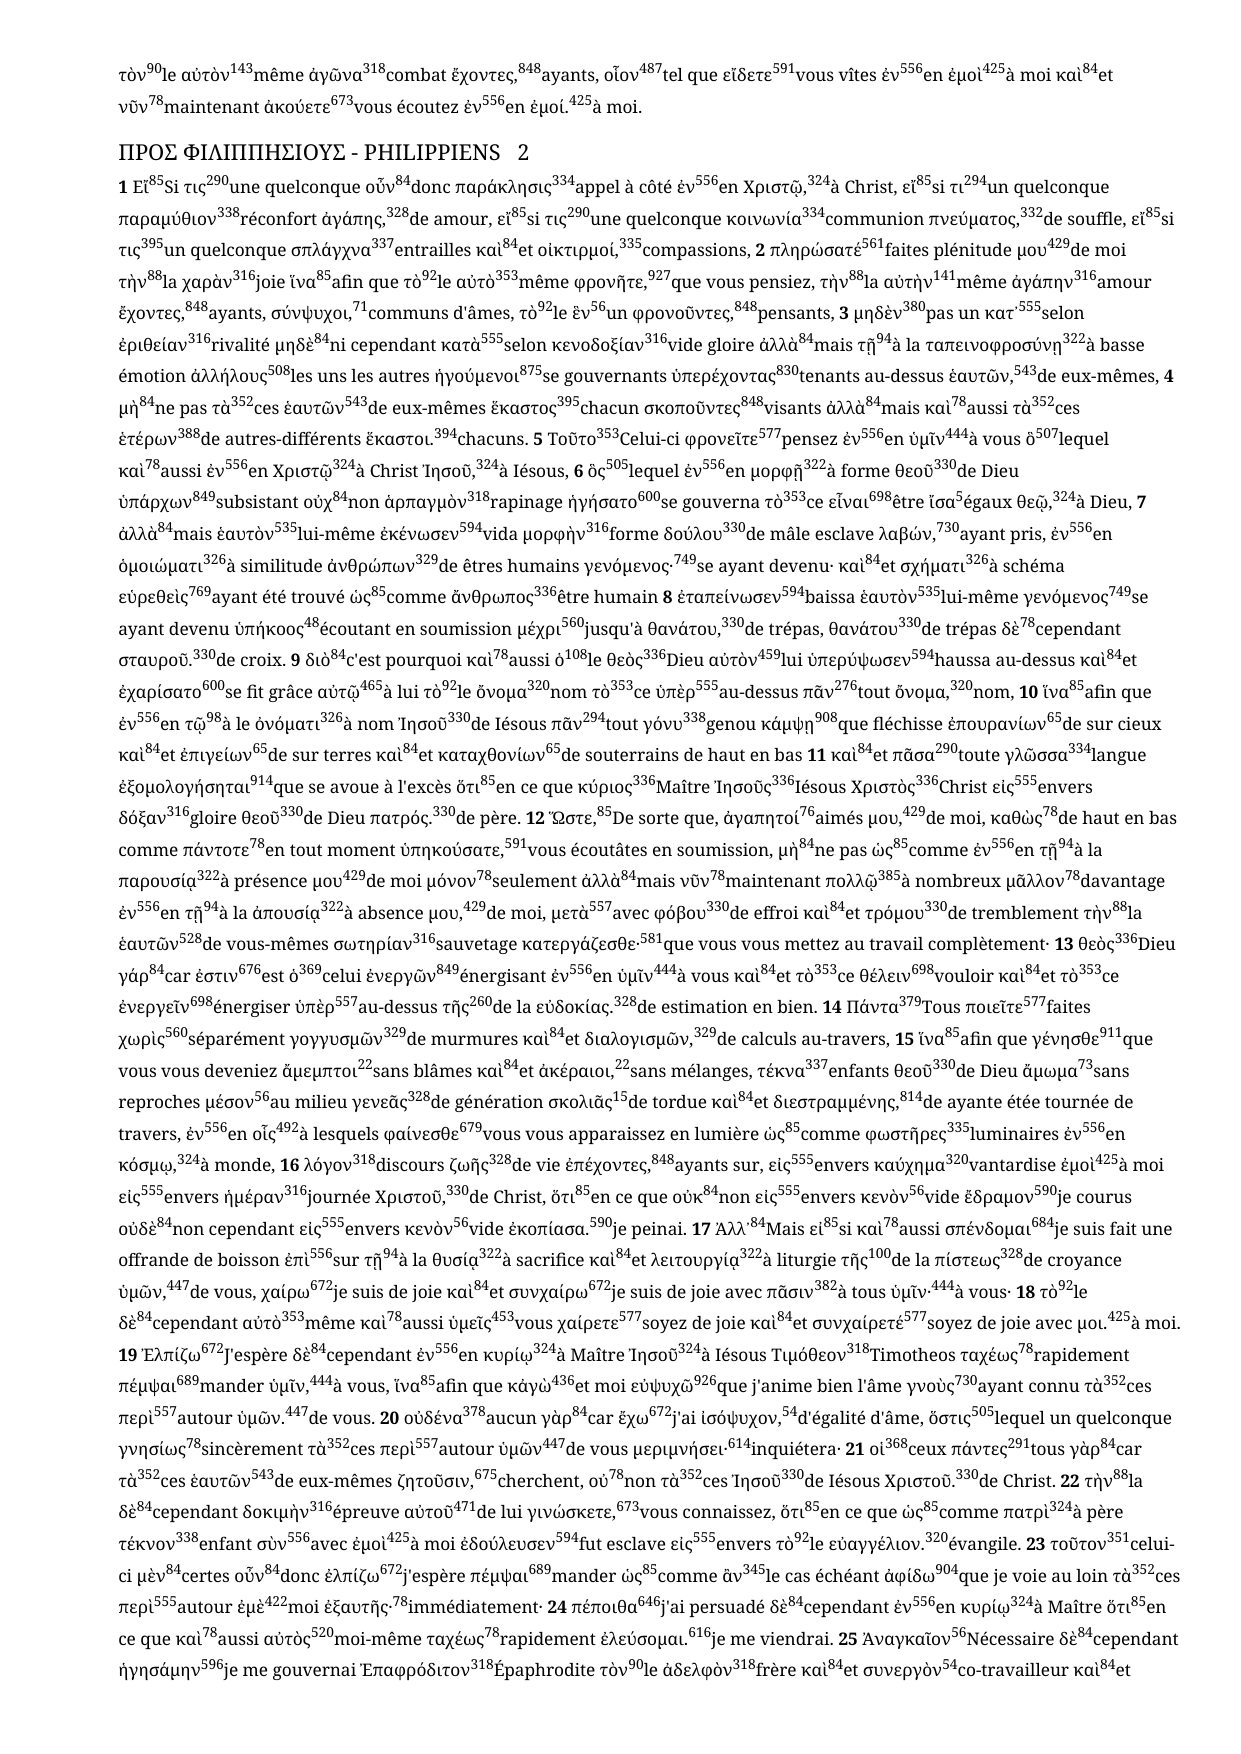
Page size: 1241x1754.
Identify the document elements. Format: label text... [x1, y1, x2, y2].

text 1 Εἴ85Si τις290une quelconque οὖν84donc παράκλησις334appel à côté ἐν556en Χριστῷ,324à Christ, εἴ85si τι294un quelconque παραμύθιον338réconfort ἀγάπης,328de amour, εἴ85si τις290une quelconque κοινωνία334communion πνεύματος,332de souffle, εἴ85si τις395un quelconque σπλάγχνα337entrailles καὶ84et οἰκτιρμοί,335compassions, 2 πληρώσατέ561faites plénitude μου429de moi τὴν88la χαρὰν316joie ἵνα85afin que τὸ92le αὐτὸ353même φρονῆτε,927que vous pensiez, τὴν88la αὐτὴν141même ἀγάπην316amour ἔχοντες,848ayants, σύνψυχοι,71communs d'âmes, τὸ92le ἓν56un φρονοῦντες,848pensants, 3 μηδὲν380pas un κατ᾽555selon ἐριθείαν316rivalité μηδὲ84ni cependant κατὰ555selon κενοδοξίαν316vide gloire ἀλλὰ84mais τῇ94à la ταπεινοφροσύνῃ322à basse émotion ἀλλήλους508les uns les autres ἡγούμενοι875se gouvernants ὑπερέχοντας830tenants au-dessus ἑαυτῶν,543de eux-mêmes, 4 μὴ84ne pas τὰ352ces ἑαυτῶν543de eux-mêmes ἕκαστος395chacun σκοποῦντες848visants ἀλλὰ84mais καὶ78aussi τὰ352ces ἑτέρων388de autres-différents ἕκαστοι.394chacuns. 5 Τοῦτο353Celui-ci φρονεῖτε577pensez ἐν556en ὑμῖν444à vous ὃ507lequel καὶ78aussi ἐν556en Χριστῷ324à Christ Ἰησοῦ,324à Iésous, 6 ὃς505lequel ἐν556en μορφῇ322à forme θεοῦ330de Dieu ὑπάρχων849subsistant οὐχ84non ἁρπαγμὸν318rapinage ἡγήσατο600se gouverna τὸ353ce εἶναι698être ἴσα5égaux θεῷ,324à Dieu, 7 ἀλλὰ84mais ἑαυτὸν535lui-même ἐκένωσεν594vida μορφὴν316forme δούλου330de mâle esclave λαβών,730ayant pris, ἐν556en ὁμοιώματι326à similitude ἀνθρώπων329de êtres humains γενόμενος·749se ayant devenu· καὶ84et σχήματι326à schéma εὑρεθεὶς769ayant été trouvé ὡς85comme ἄνθρωπος336être humain 8 ἐταπείνωσεν594baissa ἑαυτὸν535lui-même γενόμενος749se ayant devenu ὑπήκοος48écoutant en soumission μέχρι560jusqu'à θανάτου,330de trépas, θανάτου330de trépas δὲ78cependant σταυροῦ.330de croix. 9 διὸ84c'est pourquoi καὶ78aussi ὁ108le θεὸς336Dieu αὐτὸν459lui ὑπερύψωσεν594haussa au-dessus καὶ84et ἐχαρίσατο600se fit grâce αὐτῷ465à lui τὸ92le ὄνομα320nom τὸ353ce ὑπὲρ555au-dessus πᾶν276tout ὄνομα,320nom, 10 ἵνα85afin que ἐν556en τῷ98à le ὀνόματι326à nom Ἰησοῦ330de Iésous πᾶν294tout γόνυ338genou κάμψῃ908que fléchisse ἐπουρανίων65de sur cieux καὶ84et ἐπιγείων65de sur terres καὶ84et καταχθονίων65de souterrains de haut en bas 11 καὶ84et πᾶσα290toute γλῶσσα334langue ἐξομολογήσηται914que se avoue à l'excès ὅτι85en ce que κύριος336Maître Ἰησοῦς336Iésous Χριστὸς336Christ εἰς555envers δόξαν316gloire θεοῦ330de Dieu πατρός.330de père. 12 Ὥστε,85De sorte que, ἀγαπητοί76aimés μου,429de moi, καθὼς78de haut en bas comme πάντοτε78en tout moment ὑπηκούσατε,591vous écoutâtes en soumission, μὴ84ne pas ὡς85comme ἐν556en τῇ94à la παρουσίᾳ322à présence μου429de moi μόνον78seulement ἀλλὰ84mais νῦν78maintenant πολλῷ385à nombreux μᾶλλον78davantage ἐν556en τῇ94à la ἀπουσίᾳ322à absence μου,429de moi, μετὰ557avec φόβου330de effroi καὶ84et τρόμου330de tremblement τὴν88la ἑαυτῶν528de vous-mêmes σωτηρίαν316sauvetage κατεργάζεσθε·581que vous vous mettez au travail complètement· 13 θεὸς336Dieu γάρ84car ἐστιν676est ὁ369celui ἐνεργῶν849énergisant ἐν556en ὑμῖν444à vous καὶ84et τὸ353ce θέλειν698vouloir καὶ84et τὸ353ce ἐνεργεῖν698énergiser ὑπὲρ557au-dessus τῆς260de la εὐδοκίας.328de estimation en bien. 14 Πάντα379Tous ποιεῖτε577faites χωρὶς560séparément γογγυσμῶν329de murmures καὶ84et διαλογισμῶν,329de calculs au-travers, 15 ἵνα85afin que γένησθε911que vous vous deveniez ἄμεμπτοι22sans blâmes καὶ84et ἀκέραιοι,22sans mélanges, τέκνα337enfants θεοῦ330de Dieu ἄμωμα73sans reproches μέσον56au milieu γενεᾶς328de génération σκολιᾶς15de tordue καὶ84et διεστραμμένης,814de ayante étée tournée de travers, ἐν556en οἷς492à lesquels φαίνεσθε679vous vous apparaissez en lumière ὡς85comme φωστῆρες335luminaires ἐν556en κόσμῳ,324à monde, 16 λόγον318discours ζωῆς328de vie ἐπέχοντες,848ayants sur, εἰς555envers καύχημα320vantardise ἐμοὶ425à moi εἰς555envers ἡμέραν316journée Χριστοῦ,330de Christ, ὅτι85en ce que οὐκ84non εἰς555envers κενὸν56vide ἔδραμον590je courus οὐδὲ84non cependant εἰς555envers κενὸν56vide ἐκοπίασα.590je peinai. 17 Ἀλλ᾽84Mais εἰ85si καὶ78aussi σπένδομαι684je suis fait une offrande de boisson ἐπὶ556sur τῇ94à la θυσίᾳ322à sacrifice καὶ84et λειτουργίᾳ322à liturgie τῆς100de la πίστεως328de croyance ὑμῶν,447de vous, χαίρω672je suis de joie καὶ84et συνχαίρω672je suis de joie avec πᾶσιν382à tous ὑμῖν·444à vous· 18 τὸ92le δὲ84cependant αὐτὸ353même καὶ78aussi ὑμεῖς453vous χαίρετε577soyez de joie καὶ84et συνχαίρετέ577soyez de joie avec μοι.425à moi. 19 Ἐλπίζω672J'espère δὲ84cependant ἐν556en κυρίῳ324à Maître Ἰησοῦ324à Iésous Τιμόθεον318Timotheos ταχέως78rapidement πέμψαι689mander ὑμῖν,444à vous, ἵνα85afin que κἀγὼ436et moi εὐψυχῶ926que j'anime bien l'âme γνοὺς730ayant connu τὰ352ces περὶ557autour ὑμῶν.447de vous. 20 οὐδένα378aucun γὰρ84car ἔχω672j'ai ἰσόψυχον,54d'égalité d'âme, ὅστις505lequel un quelconque γνησίως78sincèrement τὰ352ces περὶ557autour ὑμῶν447de vous μεριμνήσει·614inquiétera· 21 οἱ368ceux πάντες291tous γὰρ84car τὰ352ces ἑαυτῶν543de eux-mêmes ζητοῦσιν,675cherchent, οὐ78non τὰ352ces Ἰησοῦ330de Iésous Χριστοῦ.330de Christ. 22 τὴν88la δὲ84cependant δοκιμὴν316épreuve αὐτοῦ471de lui γινώσκετε,673vous connaissez, ὅτι85en ce que ὡς85comme πατρὶ324à père τέκνον338enfant σὺν556avec ἐμοὶ425à moi ἐδούλευσεν594fut esclave εἰς555envers τὸ92le εὐαγγέλιον.320évangile. 23 τοῦτον351celui-ci μὲν84certes οὖν84donc ἐλπίζω672j'espère πέμψαι689mander ὡς85comme ἂν345le cas échéant ἀφίδω904que je voie au loin τὰ352ces περὶ555autour ἐμὲ422moi ἐξαυτῆς·78immédiatement· 24 πέποιθα646j'ai persuadé δὲ84cependant ἐν556en κυρίῳ324à Maître ὅτι85en ce que καὶ78aussi αὐτὸς520moi-même ταχέως78rapidement ἐλεύσομαι.616je me viendrai. 25 Ἀναγκαῖον56Nécessaire δὲ84cependant ἡγησάμην596je me gouvernai Ἐπαφρόδιτον318Épaphrodite τὸν90le ἀδελφὸν318frère καὶ84et συνεργὸν54co-travailleur καὶ84et συνστρατιώτην318co-soldat μου,429de moi, ὑμῶν447de vous δὲ84cependant ἀπόστολον318envoyé καὶ84et λειτουργὸν318liturge τῆς100de la χρείας328de besoin μου,429de moi, πέμψαι689mander πρὸς555vers ὑμᾶς,441vous, 26 ἐπειδὴ85parce que donc ἐπιποθῶν849désirant au-dessus ἦν633était πάντας273tous ὑμᾶς441vous καὶ84et ἀδημονῶν,849étant troublé, διότι85parce que ἠκούσατε591vous écoutâtes ὅτι85en ce que ἠσθένησεν.594fut infirme. 27 καὶ78aussi γὰρ84car ἠσθένησεν594fut infirme παραπλήσιον78à côté proche θανάτῳ·324à trépas· ἀλλὰ84mais ὁ108le θεὸς336Dieu ἠλέησεν594fit miséricorde αὐτόν,459lui, οὐκ84non αὐτὸν459lui δὲ84cependant μόνον78seulement ἀλλὰ84mais καὶ78aussi ἐμέ,422moi, ἵνα85afin que μὴ78ne pas λύπην316tristesse ἐπὶ555sur λύπην316tristesse σχῶ.904que j'aie. 28 σπουδαιοτέρως78plus hâtivement οὖν84donc ἔπεμψα590je mandai αὐτόν,459lui, ἵνα85afin que ἰδόντες729ayants vus αὐτὸν459lui πάλιν78de nouveau χαρῆτε917que vous soyez été de joie κἀγὼ436et moi ἀλυπότερος48sans chagrin ὦ.926que je sois. 29 προσδέχεσθε581que vous vous acceptez auprès οὖν84donc αὐτὸν459lui ἐν556en κυρίῳ324à Maître μετὰ557avec πάσης284de toute χαρᾶς328de joie καὶ84et τοὺς89les τοιούτους142tels ἐντίμους53en valeurs ἔχετε,577ayez, 30 ὅτι85en ce que διὰ555par le fait de τὸ92le ἔργον320travail Χριστοῦ330de Christ μέχρι560jusqu'à θανάτου330de trépas ἤγγισεν594approcha παραβολευσάμενος749se ayant laissé à côté τῇ254à la ψυχῇ,322à âme, ἵνα85afin que ἀναπληρώσῃ908que élève à plénitude τὸ92le ὑμῶν447de vous ὑστέρημα320manque τῆς100de la πρός555vers με422moi λειτουργίας.328de liturgie. [118, 171, 1181, 1682]
text ΠΡΟΣ ΦΙΛΙΠΠΗΣΙΟΥΣ - PHILIPPIENS 2 [118, 137, 1181, 167]
